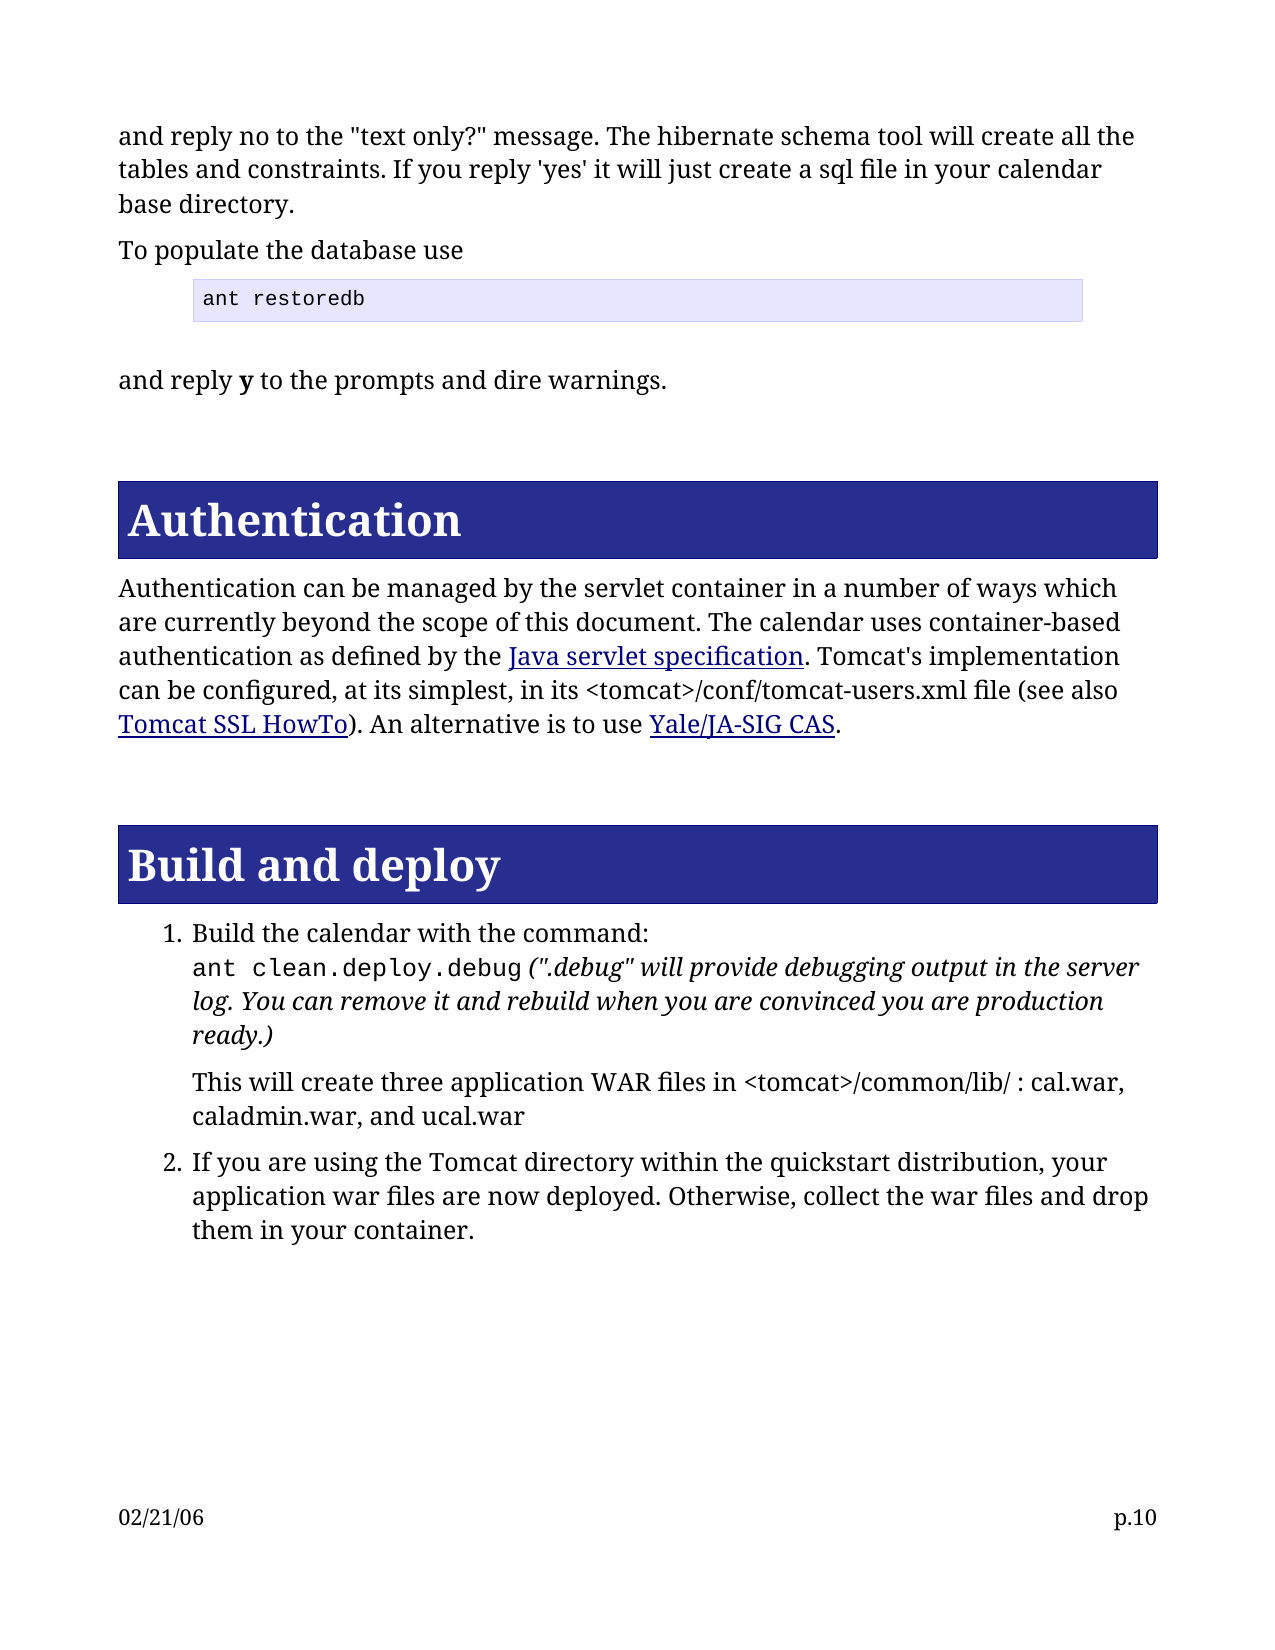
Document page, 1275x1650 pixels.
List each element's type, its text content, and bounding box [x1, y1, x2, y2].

text Authentication can be managed by the servlet container in a number of ways which are currently beyond the scope of this document. The calendar uses container-based authentication as defined by the Java servlet specification. Tomcat's implementation can be configured, at its simplest, in its <tomcat>/conf/tomcat-users.xml file (see also Tomcat SSL HowTo). An alternative is to use Yale/JA-SIG CAS. [118, 571, 1157, 741]
subtitle Authentication [119, 482, 1157, 558]
list Build the calendar with the command: ant clean.deploy.debug (".debug" will provide debugging output in the server log. You can remove it and rebuild when you are convinced you are production ready.) [162, 915, 1157, 1052]
list This will create three application WAR files in <tomcat>/common/lib/ : cal.war, caladmin.war, and ucal.war [162, 1064, 1157, 1132]
text and reply no to the "text only?" message. The hibernate schema tool will create all the tables and constraints. If you reply 'yes' it will just create a sql file in your calendar base directory. [118, 118, 1157, 220]
text and reply y to the prompts and dire warnings. [118, 362, 1157, 396]
text To populate the database use [118, 233, 1157, 267]
subtitle Build and deploy [119, 826, 1157, 903]
list If you are using the Tomcat directory within the quickstart distribution, your application war files are now deployed. Otherwise, collect the war files and drop them in your container. [162, 1145, 1157, 1247]
text ant restoredb [194, 280, 1082, 321]
